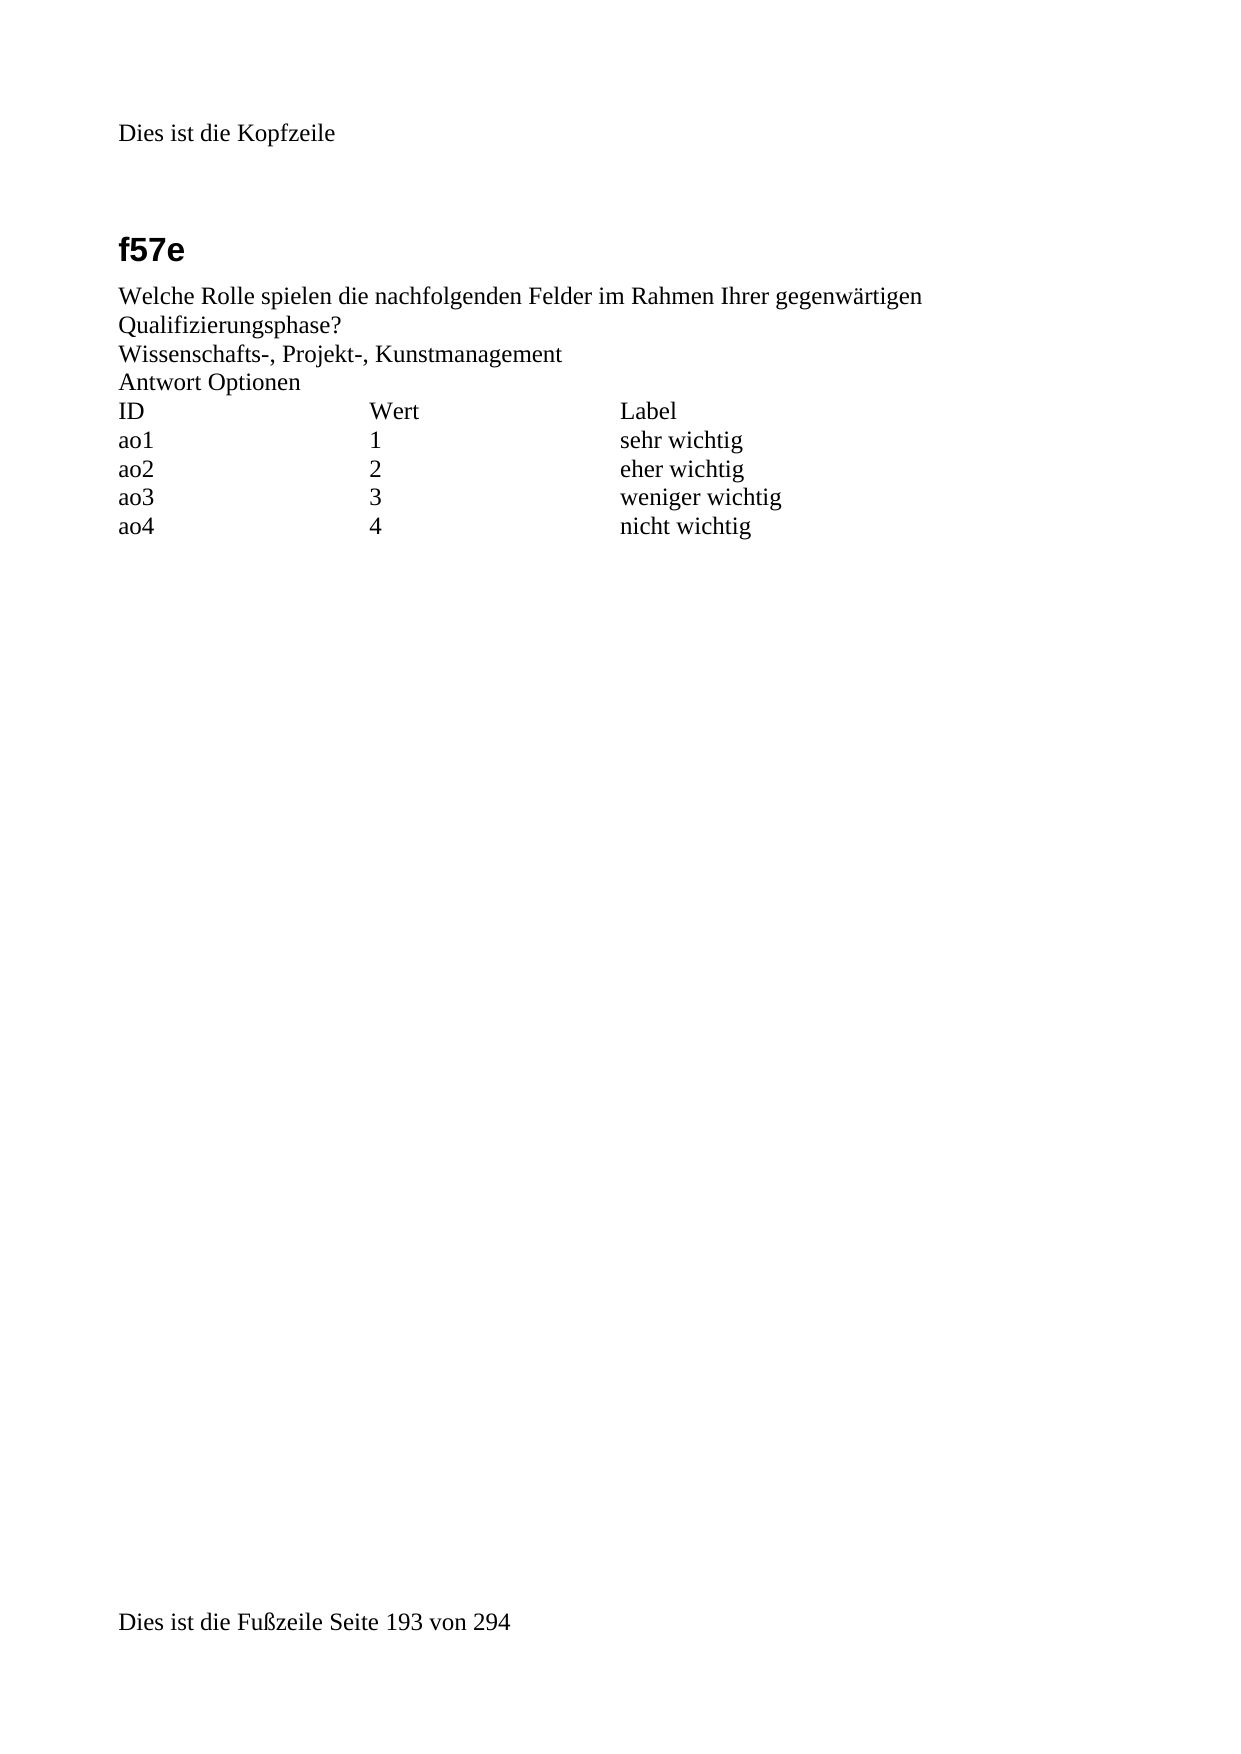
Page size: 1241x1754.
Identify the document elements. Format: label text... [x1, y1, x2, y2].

text Wissenschafts-, Projekt-, Kunstmanagement [118, 339, 1122, 367]
table_header Wert [369, 396, 620, 425]
text Welche Rolle spielen die nachfolgenden Felder im Rahmen Ihrer gegenwärtigen Qualifizierungsphase? [118, 281, 1122, 339]
table_cell weniger wichtig [620, 483, 871, 511]
table_cell sehr wichtig [620, 425, 871, 454]
subtitle f57e [118, 230, 1122, 269]
table_header ID [118, 396, 369, 425]
table_cell 3 [369, 483, 620, 511]
table_cell ao2 [118, 454, 369, 482]
table_cell nicht wichtig [620, 511, 871, 540]
table_cell eher wichtig [620, 454, 871, 482]
table_cell 2 [369, 454, 620, 482]
table_cell 1 [369, 425, 620, 454]
table_header Label [620, 396, 871, 425]
table_cell 4 [369, 511, 620, 540]
table_cell ao1 [118, 425, 369, 454]
table_cell ao3 [118, 483, 369, 511]
table_cell ao4 [118, 511, 369, 540]
text Antwort Optionen [118, 367, 1122, 396]
